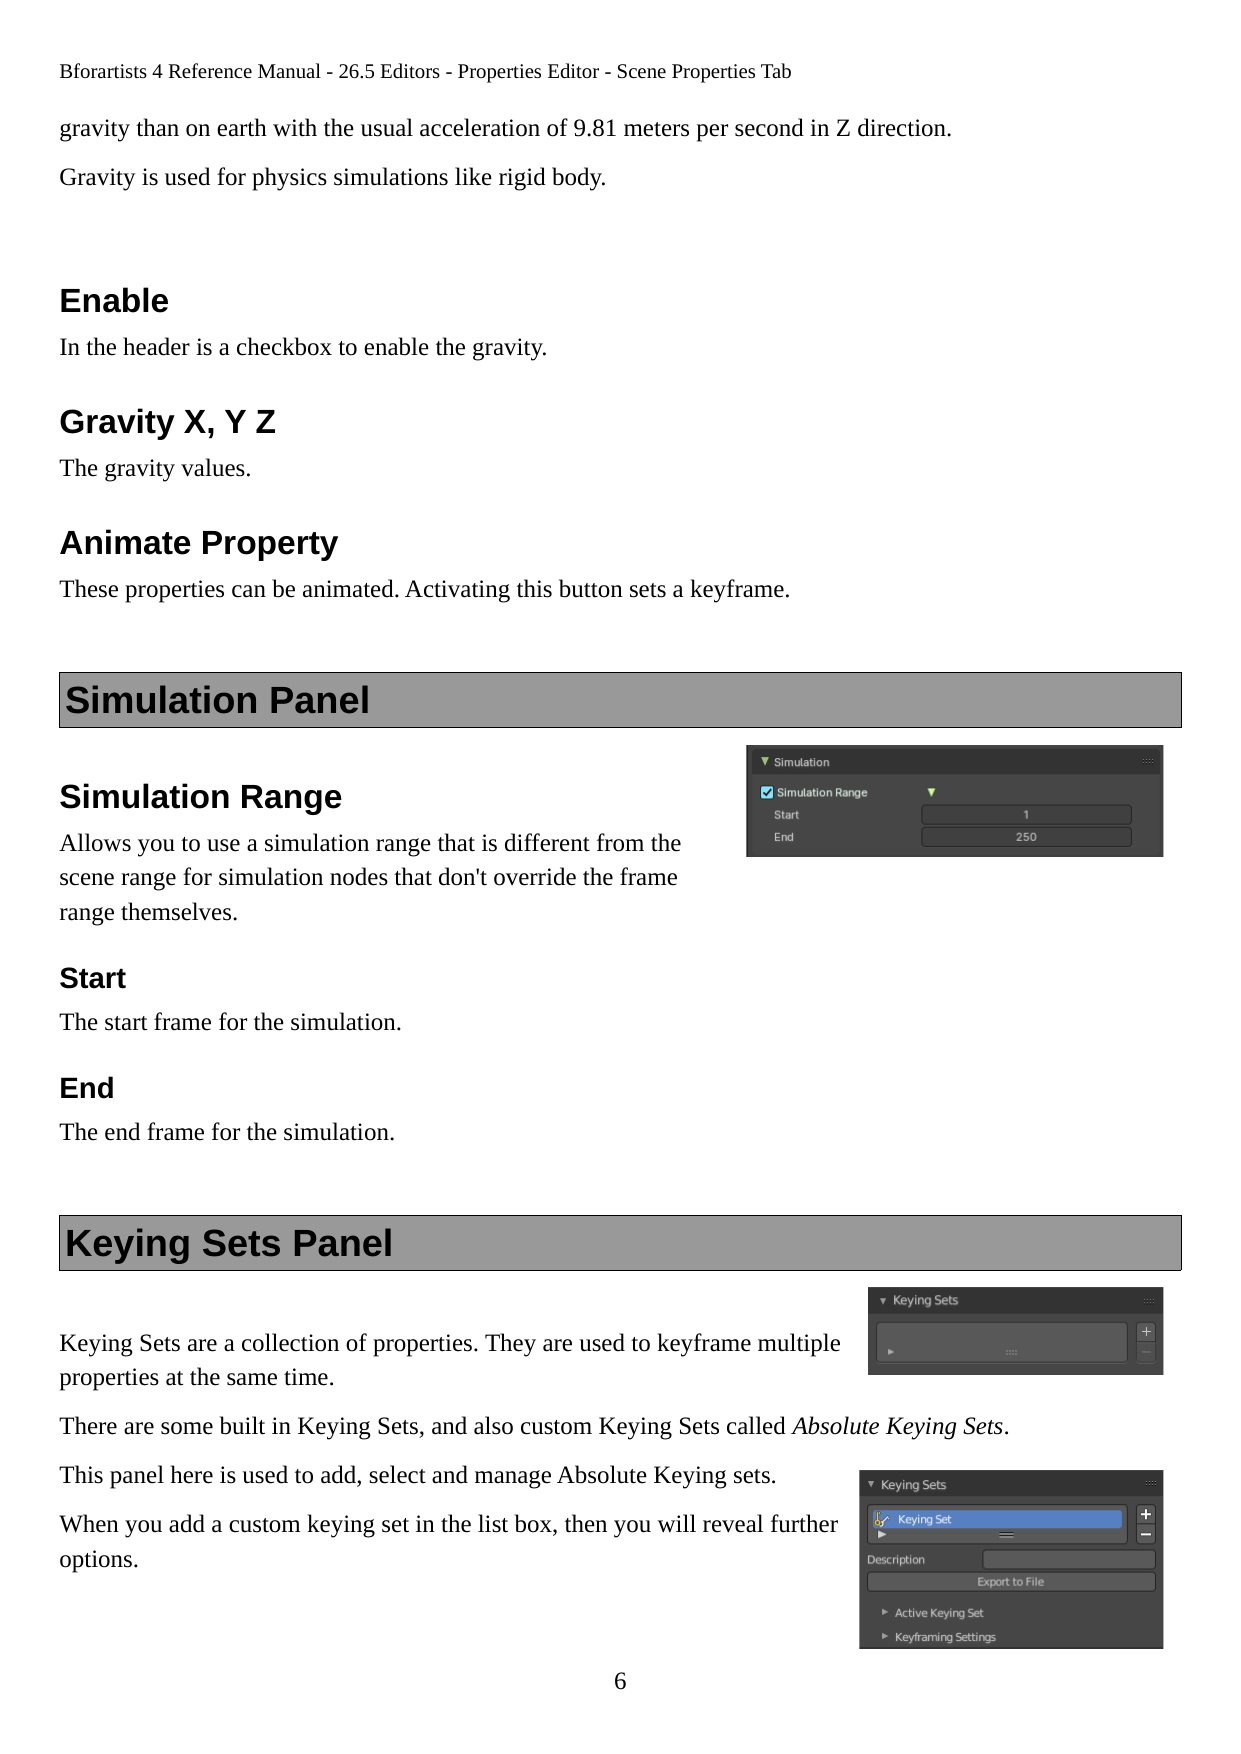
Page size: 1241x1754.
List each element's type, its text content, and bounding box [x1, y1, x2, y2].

text Gravity is used for physics simulations like rigid body. [59, 162, 1181, 190]
text The start frame for the simulation. [59, 1007, 1181, 1036]
subtitle [1164, 777, 1181, 816]
text The end frame for the simulation. [59, 1117, 1181, 1146]
text gravity than on earth with the usual acceleration of 9.81 meters per second in Z direction. [59, 113, 1181, 141]
picture [746, 745, 1164, 857]
subtitle Gravity X, Y Z [59, 402, 1181, 440]
table_header Keying Sets Panel [60, 1216, 1181, 1270]
picture [868, 1287, 1164, 1375]
text In the header is a checkbox to enable the gravity. [59, 332, 1181, 361]
subtitle End [59, 1071, 1181, 1104]
picture [859, 1470, 1164, 1649]
subtitle Start [59, 961, 1181, 994]
text The gravity values. [59, 453, 1181, 482]
table_header Simulation Panel [60, 673, 1181, 727]
text These properties can be animated. Activating this button sets a keyframe. [59, 574, 1181, 603]
subtitle Enable [59, 281, 1181, 319]
subtitle Animate Property [59, 523, 1181, 561]
text There are some built in Keying Sets, and also custom Keying Sets called Absolute Keying Sets. [59, 1411, 1181, 1440]
text Keying Sets are a collection of properties. They are used to keyframe multiple properties at the same time. [59, 1328, 1181, 1391]
text When you add a custom keying set in the list box, then you will reveal further options. [59, 1509, 859, 1573]
subtitle Simulation Range [59, 777, 746, 816]
text This panel here is used to add, select and manage Absolute Keying sets. [59, 1460, 1181, 1489]
text Allows you to use a simulation range that is different from the scene range for simulation nodes that don't override the frame range themselves. [59, 828, 1181, 926]
